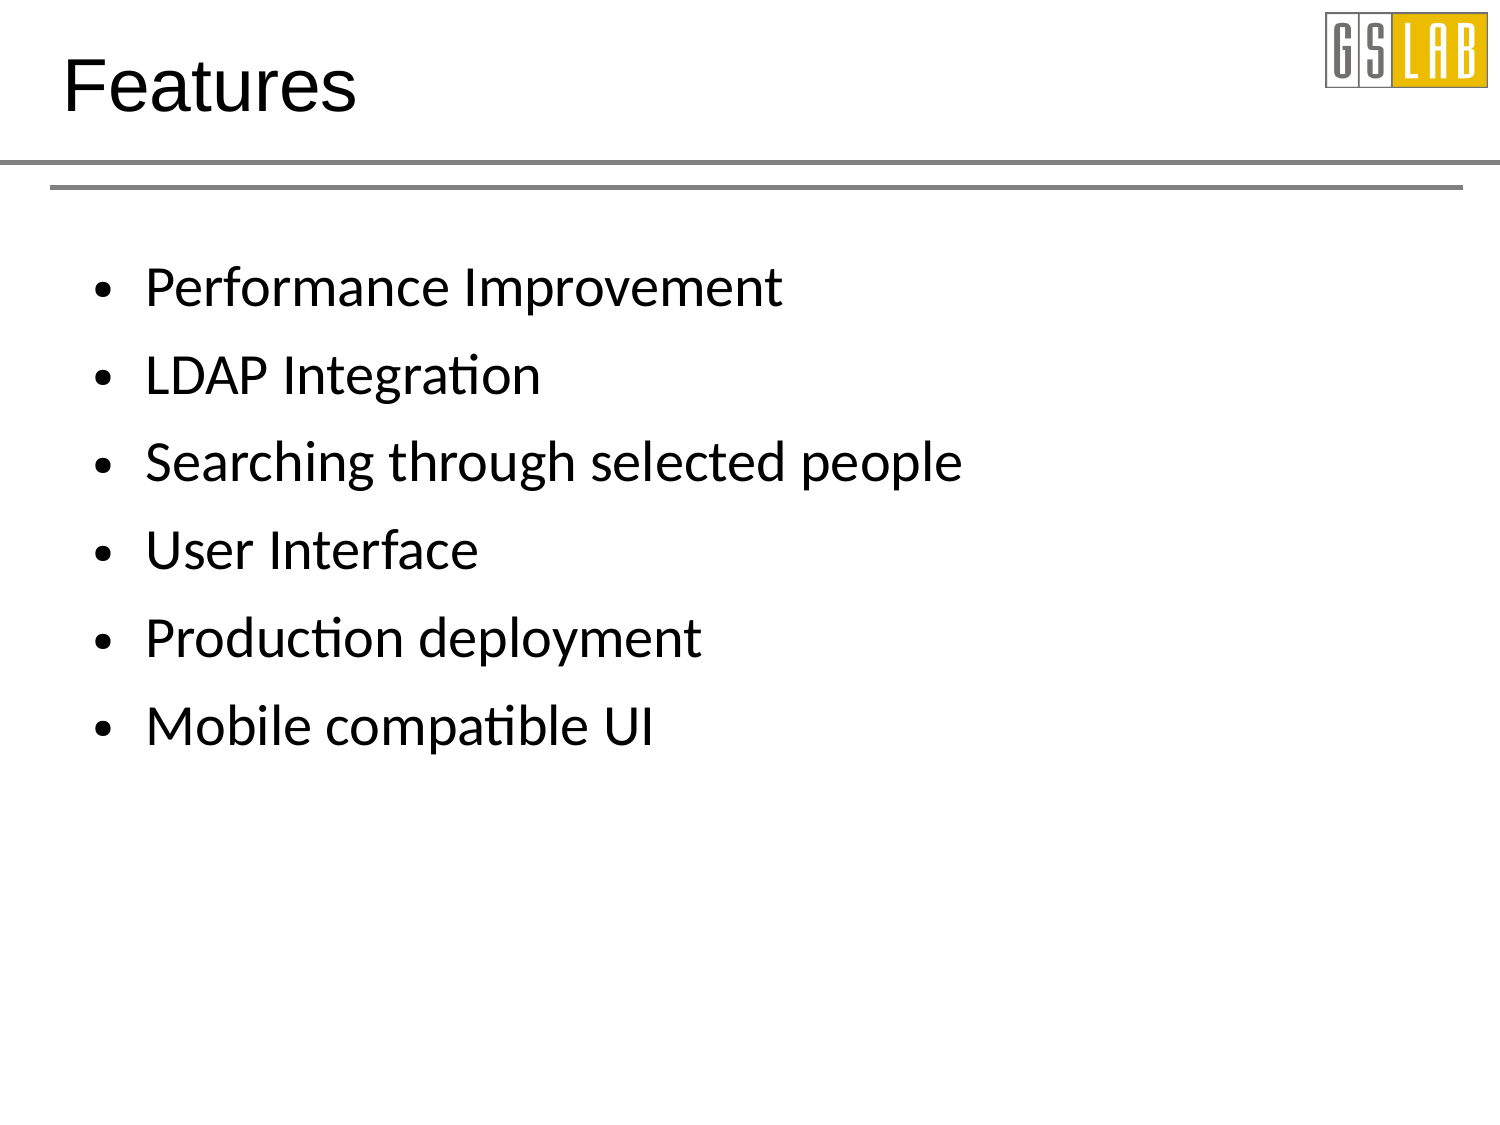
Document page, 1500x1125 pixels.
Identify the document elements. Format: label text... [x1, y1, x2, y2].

picture [1325, 12, 1488, 88]
title Features [62, 32, 1413, 138]
list Performance Improvement LDAP Integration Searching through selected people User Interface Production deployment Mobile compatible UI [75, 262, 1425, 1005]
